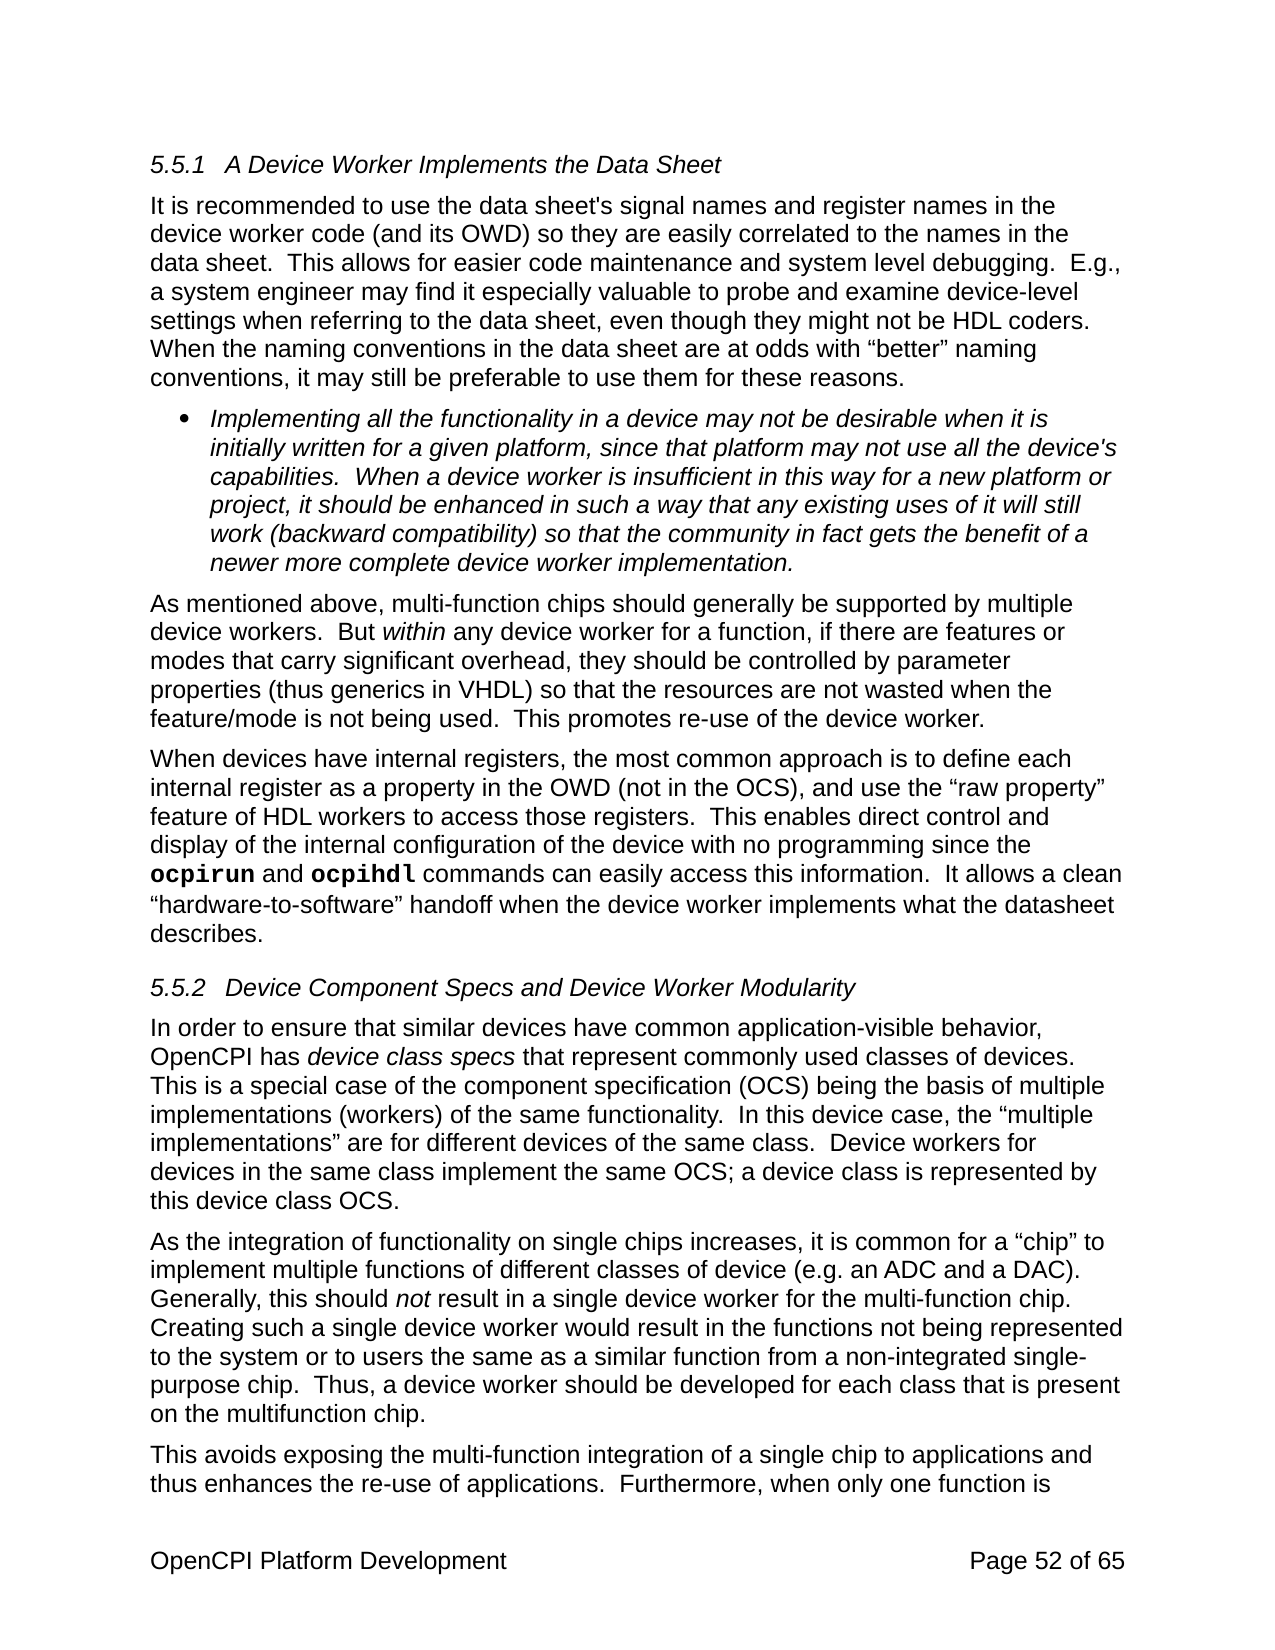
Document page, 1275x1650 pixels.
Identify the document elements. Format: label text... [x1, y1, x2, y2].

subtitle A Device Worker Implements the Data Sheet [150, 150, 1125, 179]
text When devices have internal registers, the most common approach is to define each internal register as a property in the OWD (not in the OCS), and use the “raw property” feature of HDL workers to access those registers. This enables direct control and display of the internal configuration of the device with no programming since the ocpirun and ocpihdl commands can easily access this information. It allows a clean “hardware-to-software” handoff when the device worker implements what the datasheet describes. [150, 744, 1125, 948]
text It is recommended to use the data sheet's signal names and register names in the device worker code (and its OWD) so they are easily correlated to the names in the data sheet. This allows for easier code maintenance and system level debugging. E.g., a system engineer may find it especially valuable to probe and examine device-level settings when referring to the data sheet, even though they might not be HDL coders. When the naming conventions in the data sheet are at odds with “better” naming conventions, it may still be preferable to use them for these reasons. [150, 191, 1125, 392]
text This avoids exposing the multi-function integration of a single chip to applications and thus enhances the re-use of applications. Furthermore, when only one function is [150, 1440, 1125, 1497]
subtitle Device Component Specs and Device Worker Modularity [150, 973, 1125, 1001]
text As the integration of functionality on single chips increases, it is common for a “chip” to implement multiple functions of different classes of device (e.g. an ADC and a DAC). Generally, this should not result in a single device worker for the multi-function chip. Creating such a single device worker would result in the functions not being represented to the system or to users the same as a similar function from a non-integrated single-purpose chip. Thus, a device worker should be developed for each class that is present on the multifunction chip. [150, 1227, 1125, 1428]
text In order to ensure that similar devices have common application-visible behavior, OpenCPI has device class specs that represent commonly used classes of devices. This is a special case of the component specification (OCS) being the basis of multiple implementations (workers) of the same functionality. In this device case, the “multiple implementations” are for different devices of the same class. Device workers for devices in the same class implement the same OCS; a device class is represented by this device class OCS. [150, 1013, 1125, 1215]
list Implementing all the functionality in a device may not be desirable when it is initially written for a given platform, since that platform may not use all the device's capabilities. When a device worker is insufficient in this way for a new platform or project, it should be enhanced in such a way that any existing uses of it will still work (backward compatibility) so that the community in fact gets the benefit of a newer more complete device worker implementation. [180, 404, 1125, 577]
text As mentioned above, multi-function chips should generally be supported by multiple device workers. But within any device worker for a function, if there are features or modes that carry significant overhead, they should be controlled by parameter properties (thus generics in VHDL) so that the resources are not wasted when the feature/mode is not being used. This promotes re-use of the device worker. [150, 588, 1125, 732]
